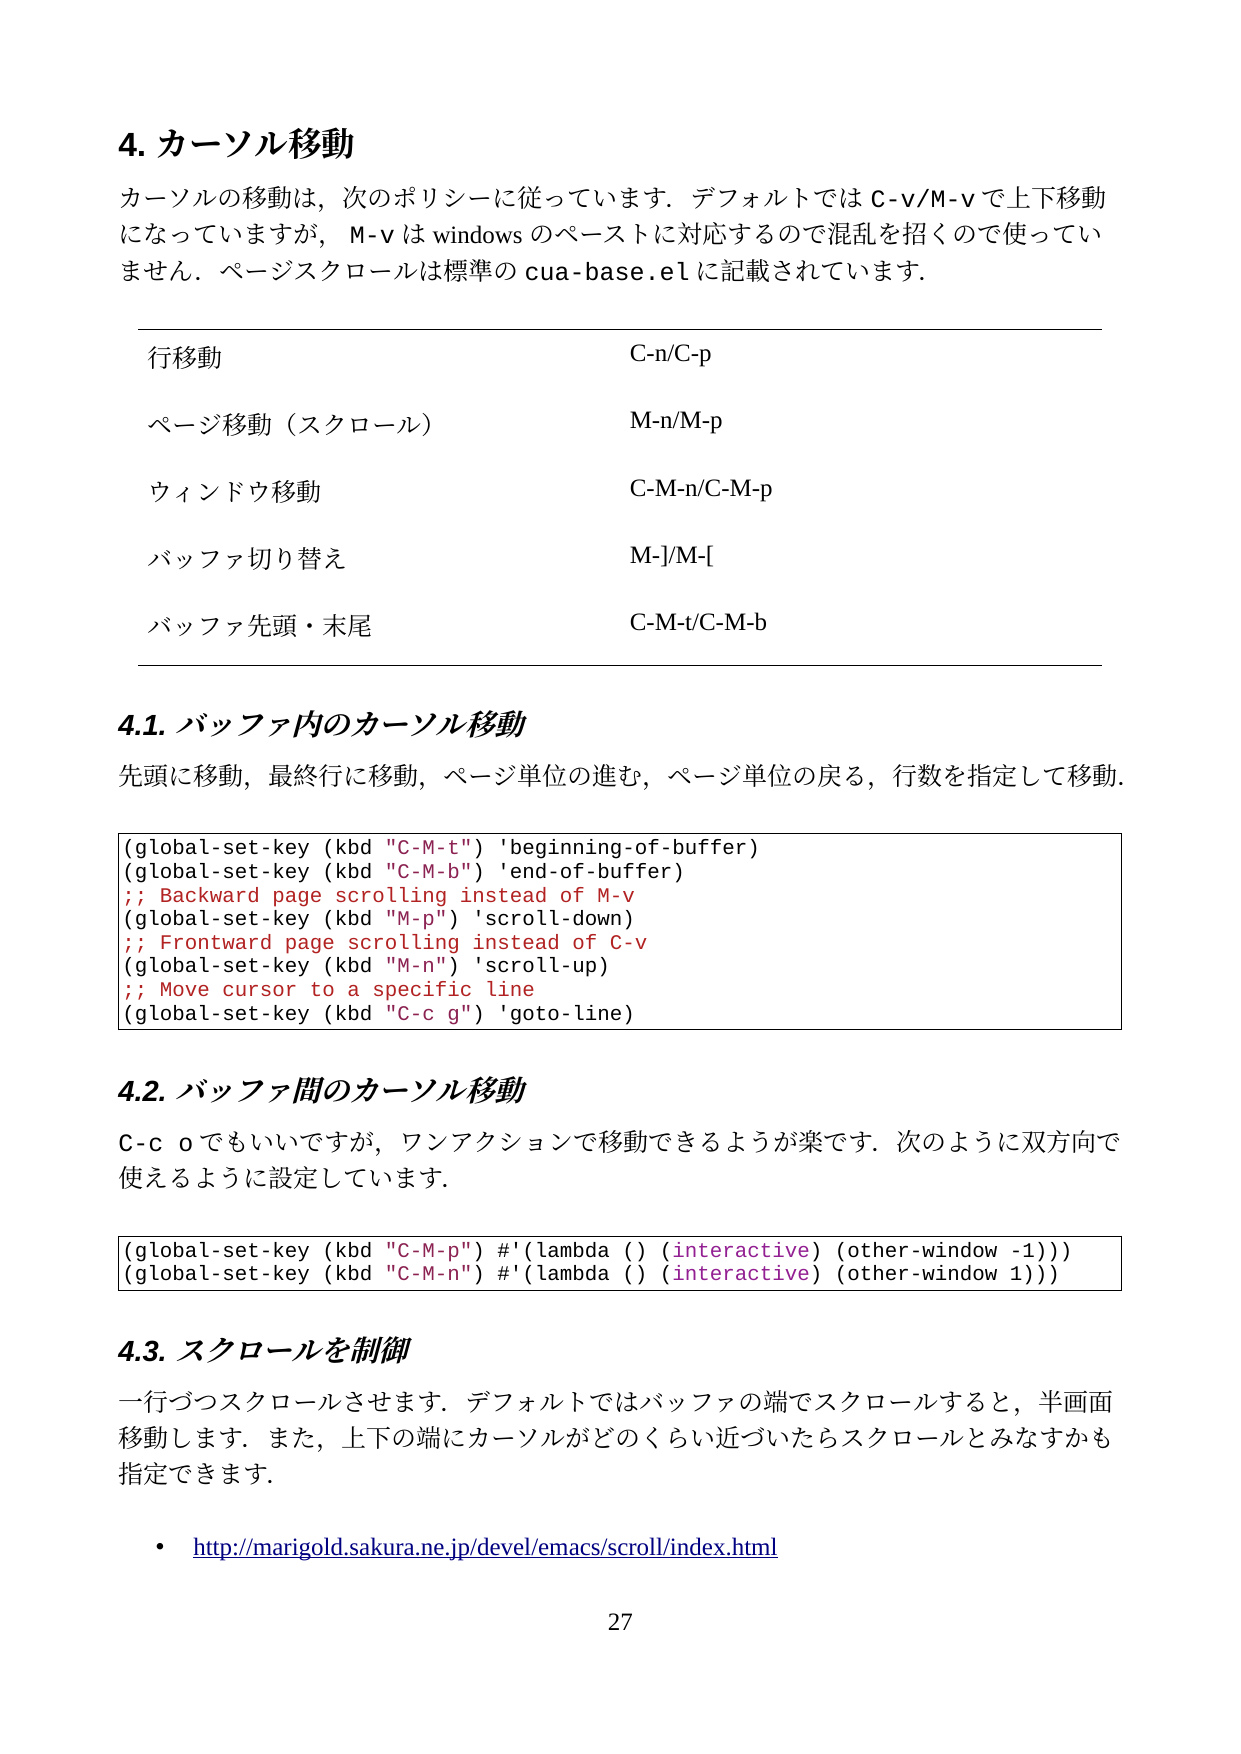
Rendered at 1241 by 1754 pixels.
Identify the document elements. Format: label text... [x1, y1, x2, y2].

table_cell ウィンドウ移動 [138, 463, 620, 531]
text (global-set-key (kbd "C-c g") 'goto-line) [119, 999, 1121, 1029]
text ;; Move cursor to a specific line [119, 975, 1121, 999]
subtitle カーソル移動 [118, 118, 1122, 166]
text 一行づつスクロールさせます．デフォルトではバッファの端でスクロールすると，半画面移動します．また，上下の端にカーソルがどのくらい近づいたらスクロールとみなすかも指定できます． [118, 1383, 1122, 1519]
text カーソルの移動は，次のポリシーに従っています．デフォルトでは C-v/M-v で上下移動になっていますが， M-v は windows のペーストに対応するので混乱を招くので使っていません．ページスクロールは標準の cua-base.el に記載されています． [118, 179, 1122, 316]
text (global-set-key (kbd "C-M-p") #'(lambda () (interactive) (other-window -1))) [119, 1237, 1121, 1259]
list http://marigold.sakura.ne.jp/devel/emacs/scroll/index.html [156, 1532, 1122, 1560]
table_cell M-n/M-p [620, 396, 1102, 463]
text (global-set-key (kbd "M-p") 'scroll-down) [119, 904, 1121, 928]
table_cell バッファ切り替え [138, 531, 620, 598]
text C-c o でもいいですが，ワンアクションで移動できるようが楽です．次のように双方向で使えるように設定しています． [118, 1122, 1122, 1223]
subtitle バッファ内のカーソル移動 [118, 702, 1122, 744]
table_cell C-M-n/C-M-p [620, 463, 1102, 531]
text 先頭に移動，最終行に移動，ページ単位の進む，ページ単位の戻る，行数を指定して移動． [118, 756, 1122, 821]
table_cell バッファ先頭・末尾 [138, 598, 620, 665]
table_header 行移動 [138, 330, 620, 396]
text (global-set-key (kbd "C-M-b") 'end-of-buffer) [119, 857, 1121, 881]
table_cell ページ移動（スクロール） [138, 396, 620, 463]
text (global-set-key (kbd "C-M-t") 'beginning-of-buffer) [119, 834, 1121, 857]
table_header C-n/C-p [620, 330, 1102, 396]
table_cell M-]/M-[ [620, 531, 1102, 598]
text ;; Frontward page scrolling instead of C-v [119, 928, 1121, 952]
subtitle スクロールを制御 [118, 1328, 1122, 1370]
text (global-set-key (kbd "C-M-n") #'(lambda () (interactive) (other-window 1))) [119, 1259, 1121, 1290]
text (global-set-key (kbd "M-n") 'scroll-up) [119, 952, 1121, 975]
subtitle バッファ間のカーソル移動 [118, 1068, 1122, 1110]
text ;; Backward page scrolling instead of M-v [119, 881, 1121, 904]
table_cell C-M-t/C-M-b [620, 598, 1102, 665]
